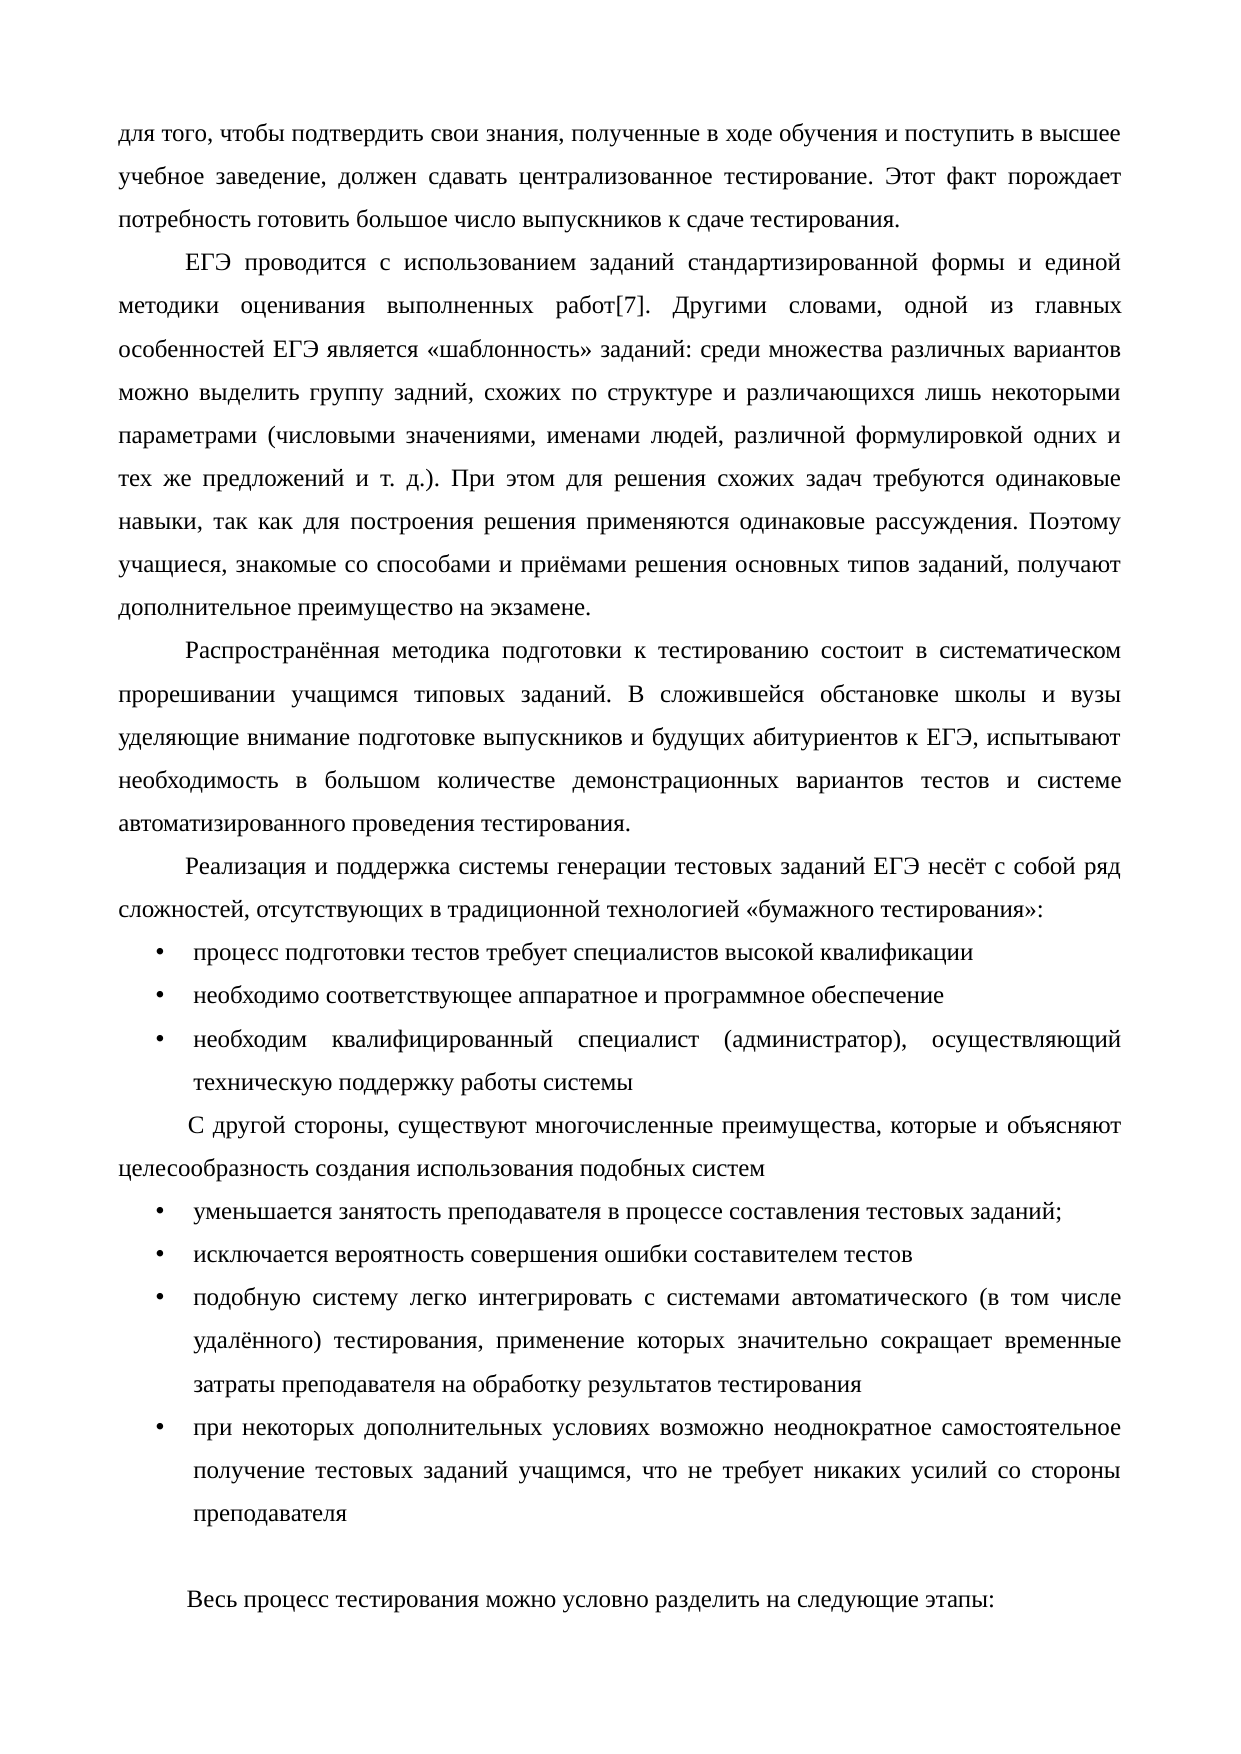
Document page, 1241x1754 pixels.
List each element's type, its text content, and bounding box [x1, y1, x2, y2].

list необходим квалифицированный специалист (администратор), осуществляющий техническую поддержку работы системы [156, 1024, 1122, 1096]
text ЕГЭ проводится с использованием заданий стандартизированной формы и единой методики оценивания выполненных работ[7]. Другими словами, одной из главных особенностей ЕГЭ является «шаблонность» заданий: среди множества различных вариантов можно выделить группу задний, схожих по структуре и различающихся лишь некоторыми параметрами (числовыми значениями, именами людей, различной формулировкой одних и тех же предложений и т. д.). При этом для решения схожих задач требуются одинаковые навыки, так как для построения решения применяются одинаковые рассуждения. Поэтому учащиеся, знакомые со способами и приёмами решения основных типов заданий, получают дополнительное преимущество на экзамене. [118, 247, 1122, 621]
text для того, чтобы подтвердить свои знания, полученные в ходе обучения и поступить в высшее учебное заведение, должен сдавать централизованное тестирование. Этот факт порождает потребность готовить большое число выпускников к сдаче тестирования. [118, 118, 1122, 233]
text Реализация и поддержка системы генерации тестовых заданий ЕГЭ несёт с собой ряд сложностей, отсутствующих в традиционной технологией «бумажного тестирования»: [118, 851, 1122, 923]
list при некоторых дополнительных условиях возможно неоднократное самостоятельное получение тестовых заданий учащимся, что не требует никаких усилий со стороны преподавателя [156, 1412, 1122, 1527]
text Распространённая методика подготовки к тестированию состоит в систематическом прорешивании учащимся типовых заданий. В сложившейся обстановке школы и вузы уделяющие внимание подготовке выпускников и будущих абитуриентов к ЕГЭ, испытывают необходимость в большом количестве демонстрационных вариантов тестов и системе автоматизированного проведения тестирования. [118, 636, 1122, 837]
text Весь процесс тестирования можно условно разделить на следующие этапы: [118, 1584, 1122, 1613]
list подобную систему легко интегрировать с системами автоматического (в том числе удалённого) тестирования, применение которых значительно сокращает временные затраты преподавателя на обработку результатов тестирования [156, 1282, 1122, 1397]
list необходимо соответствующее аппаратное и программное обеспечение [156, 981, 1122, 1009]
list исключается вероятность совершения ошибки составителем тестов [156, 1239, 1122, 1268]
list уменьшается занятость преподавателя в процессе составления тестовых заданий; [156, 1196, 1122, 1225]
text С другой стороны, существуют многочисленные преимущества, которые и объясняют целесообразность создания использования подобных систем [118, 1110, 1122, 1182]
list процесс подготовки тестов требует специалистов высокой квалификации [156, 937, 1122, 966]
